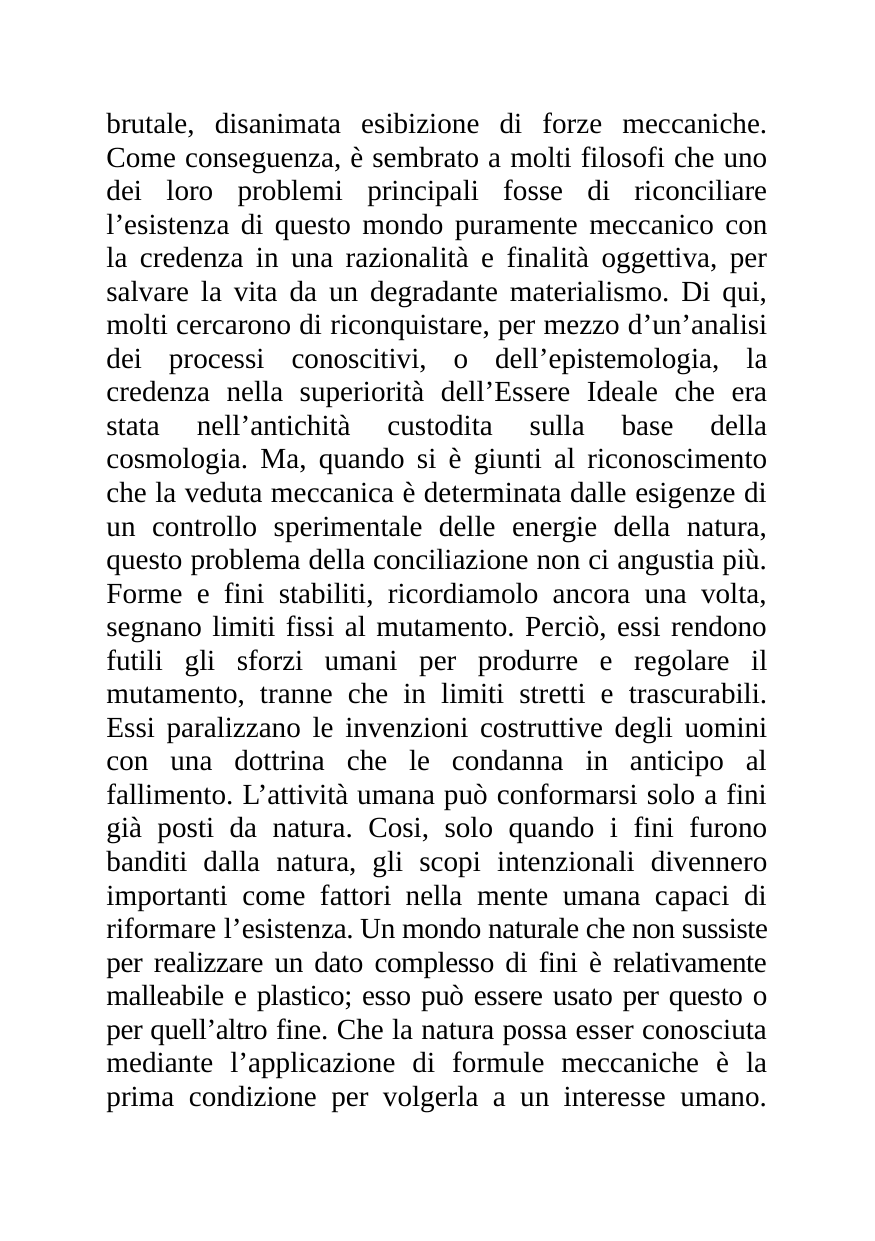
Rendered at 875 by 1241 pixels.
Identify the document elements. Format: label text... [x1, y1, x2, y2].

text brutale, disanimata esibizione di forze meccaniche. Come conseguenza, è sembrato a molti filosofi che uno dei loro problemi principali fosse di riconciliare l’esistenza di questo mondo puramente meccanico con la credenza in una razionalità e finalità oggettiva, per salvare la vita da un degradante materialismo. Di qui, molti cercarono di riconquistare, per mezzo d’un’analisi dei processi conoscitivi, o dell’epistemologia, la credenza nella superiorità dell’Essere Ideale che era stata nell’antichità custodita sulla base della cosmologia. Ma, quando si è giunti al riconoscimento che la veduta meccanica è determinata dalle esigenze di un controllo sperimentale delle energie della natura, questo problema della conciliazione non ci angustia più. Forme e fini stabiliti, ricordiamolo ancora una volta, segnano limiti fissi al mutamento. Perciò, essi rendono futili gli sforzi umani per produrre e regolare il mutamento, tranne che in limiti stretti e trascurabili. Essi paralizzano le invenzioni costruttive degli uomini con una dottrina che le condanna in anticipo al fallimento. L’attività umana può conformarsi solo a fini già posti da natura. Cosi, solo quando i fini furono banditi dalla natura, gli scopi intenzionali divennero importanti come fattori nella mente umana capaci di riformare l’esistenza. Un mondo naturale che non sussiste per realizzare un dato complesso di fini è relativamente malleabile e plastico; esso può essere usato per questo o per quell’altro fine. Che la natura possa esser conosciuta mediante l’applicazione di formule meccaniche è la prima condizione per volgerla a un interesse umano. [106, 106, 768, 1112]
